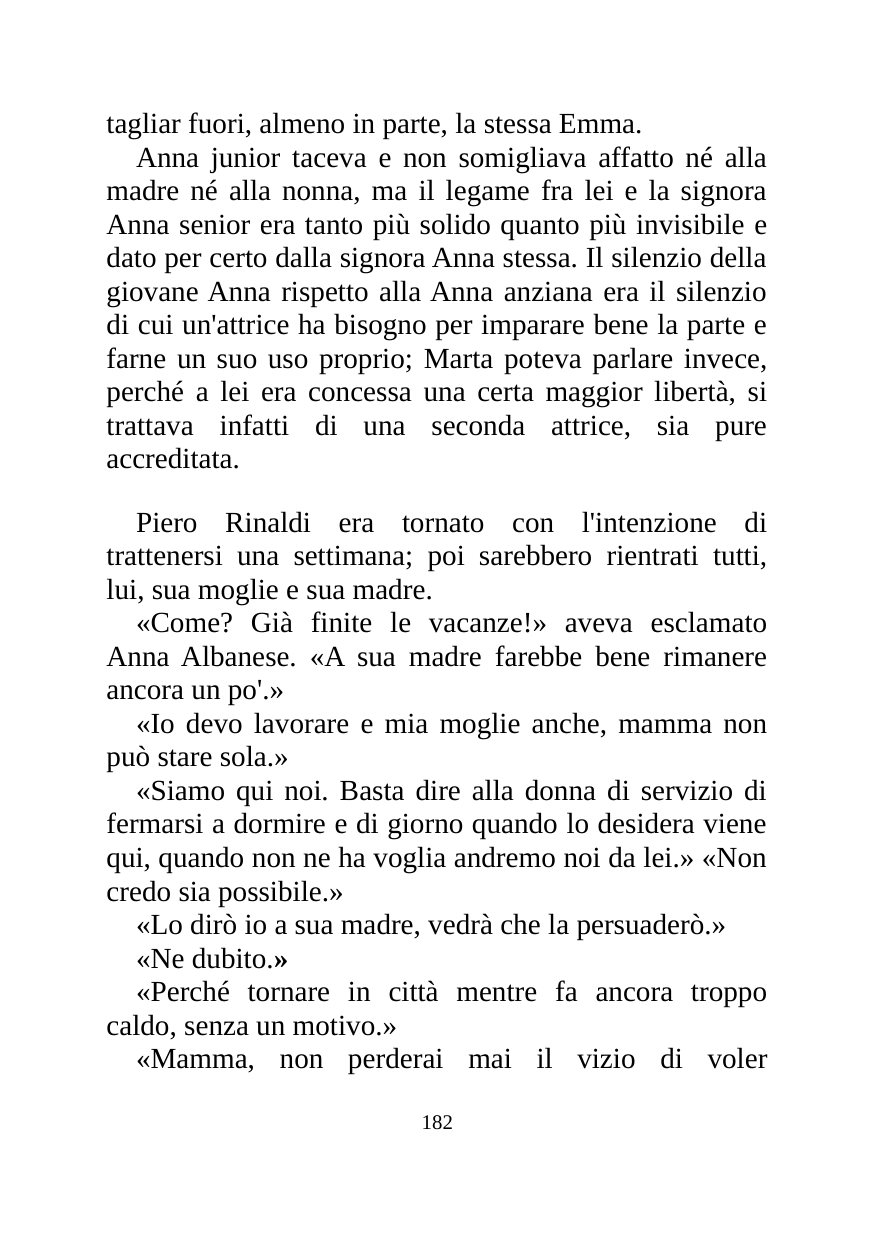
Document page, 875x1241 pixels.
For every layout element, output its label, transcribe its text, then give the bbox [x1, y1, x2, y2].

text «Mamma, non perderai mai il vizio di voler [106, 1041, 768, 1075]
text «Siamo qui noi. Basta dire alla donna di servizio di fermarsi a dormire e di giorno quando lo desidera viene qui, quando non ne ha voglia andremo noi da lei.» «Non credo sia possibile.» [106, 773, 768, 907]
text «Ne dubito.» [106, 941, 768, 974]
text «Come? Già finite le vacanze!» aveva esclamato Anna Albanese. «A sua madre farebbe bene rimanere ancora un po'.» [106, 605, 768, 706]
text «Io devo lavorare e mia moglie anche, mamma non può stare sola.» [106, 706, 768, 773]
text «Lo dirò io a sua madre, vedrà che la persuaderò.» [106, 907, 768, 941]
text tagliar fuori, almeno in parte, la stessa Emma. [106, 106, 768, 140]
text Anna junior taceva e non somigliava affatto né alla madre né alla nonna, ma il legame fra lei e la signora Anna senior era tanto più solido quanto più invisibile e dato per certo dalla signora Anna stessa. Il silenzio della giovane Anna rispetto alla Anna anziana era il silenzio di cui un'attrice ha bisogno per imparare bene la parte e farne un suo uso proprio; Marta poteva parlare invece, perché a lei era concessa una certa maggior libertà, si trattava infatti di una seconda attrice, sia pure accreditata. [106, 140, 768, 475]
text «Perché tornare in città mentre fa ancora troppo caldo, senza un motivo.» [106, 974, 768, 1041]
text Piero Rinaldi era tornato con l'intenzione di trattenersi una settimana; poi sarebbero rientrati tutti, lui, sua moglie e sua madre. [106, 505, 768, 605]
